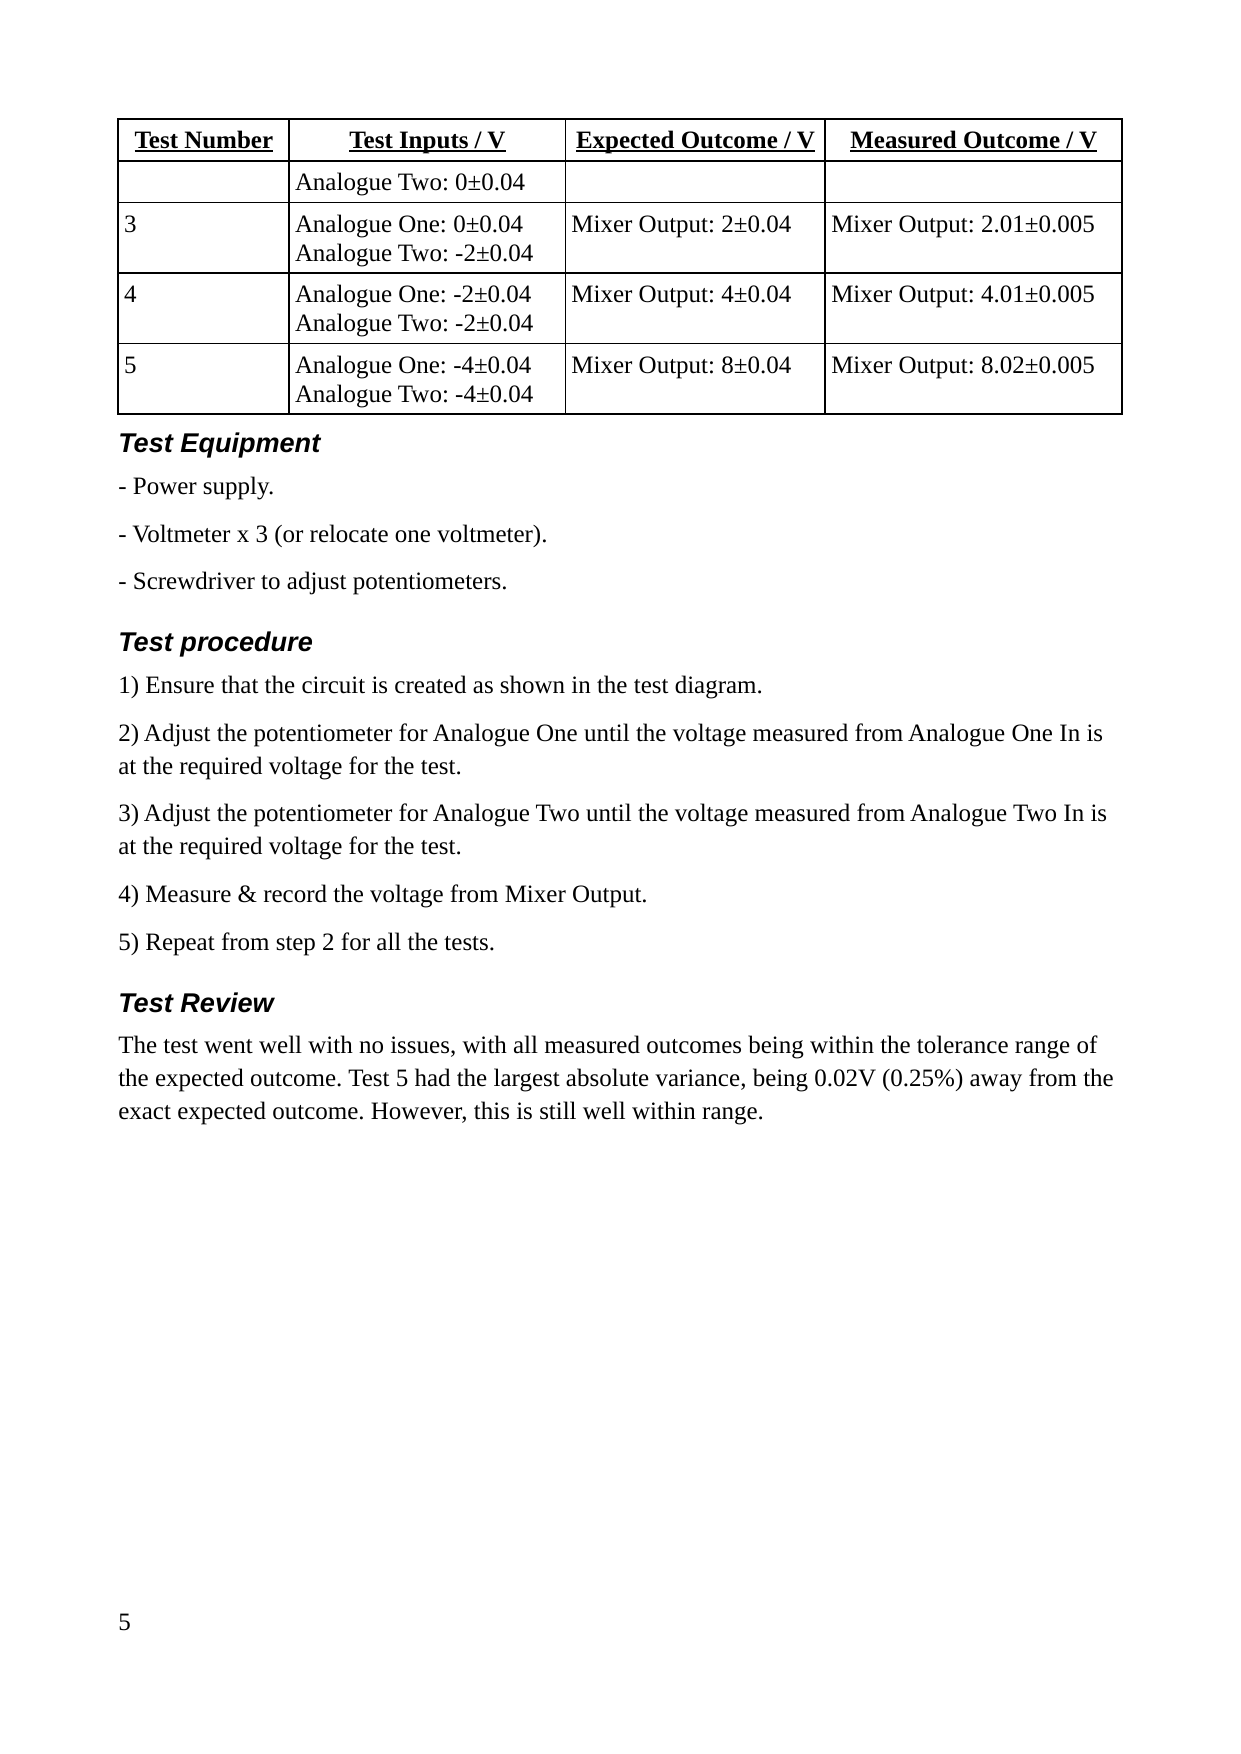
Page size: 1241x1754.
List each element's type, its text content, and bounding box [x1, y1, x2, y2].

table_cell Analogue Two: 0±0.04 [290, 162, 565, 202]
subtitle Test procedure [118, 626, 1122, 658]
table_cell 4 [119, 274, 288, 343]
table_cell 5 [119, 344, 288, 413]
table_cell Analogue One: -4±0.04 Analogue Two: -4±0.04 [290, 344, 565, 413]
table_cell Analogue One: 0±0.04 Analogue Two: -2±0.04 [290, 203, 565, 272]
table_cell Mixer Output: 4±0.04 [566, 274, 824, 343]
table_cell Analogue One: -2±0.04 Analogue Two: -2±0.04 [290, 274, 565, 343]
table_header Test Inputs / V [290, 120, 565, 160]
text 3) Adjust the potentiometer for Analogue Two until the voltage measured from Analogue Two In is at the required voltage for the test. [118, 798, 1122, 860]
table_cell Mixer Output: 8.02±0.005 [826, 344, 1121, 413]
table_header Test Number [119, 120, 288, 160]
text 4) Measure & record the voltage from Mixer Output. [118, 879, 1122, 908]
table_header Expected Outcome / V [566, 120, 824, 160]
table_cell 3 [119, 203, 288, 272]
table_cell Mixer Output: 8±0.04 [566, 344, 824, 413]
table_header Measured Outcome / V [826, 120, 1121, 160]
table_cell [566, 162, 824, 202]
text 2) Adjust the potentiometer for Analogue One until the voltage measured from Analogue One In is at the required voltage for the test. [118, 718, 1122, 779]
subtitle Test Review [118, 987, 1122, 1018]
text - Power supply. [118, 471, 1122, 500]
table_cell Mixer Output: 4.01±0.005 [826, 274, 1121, 343]
subtitle Test Equipment [118, 427, 1122, 458]
table_cell Mixer Output: 2.01±0.005 [826, 203, 1121, 272]
text The test went well with no issues, with all measured outcomes being within the tolerance range of the expected outcome. Test 5 had the largest absolute variance, being 0.02V (0.25%) away from the exact expected outcome. However, this is still well within range. [118, 1030, 1122, 1125]
table_cell Mixer Output: 2±0.04 [566, 203, 824, 272]
text 5) Repeat from step 2 for all the tests. [118, 927, 1122, 955]
text 1) Ensure that the circuit is created as shown in the test diagram. [118, 670, 1122, 699]
table_cell [119, 162, 288, 202]
text - Screwdriver to adjust potentiometers. [118, 566, 1122, 595]
text - Voltmeter x 3 (or relocate one voltmeter). [118, 519, 1122, 547]
table_cell [826, 162, 1121, 202]
